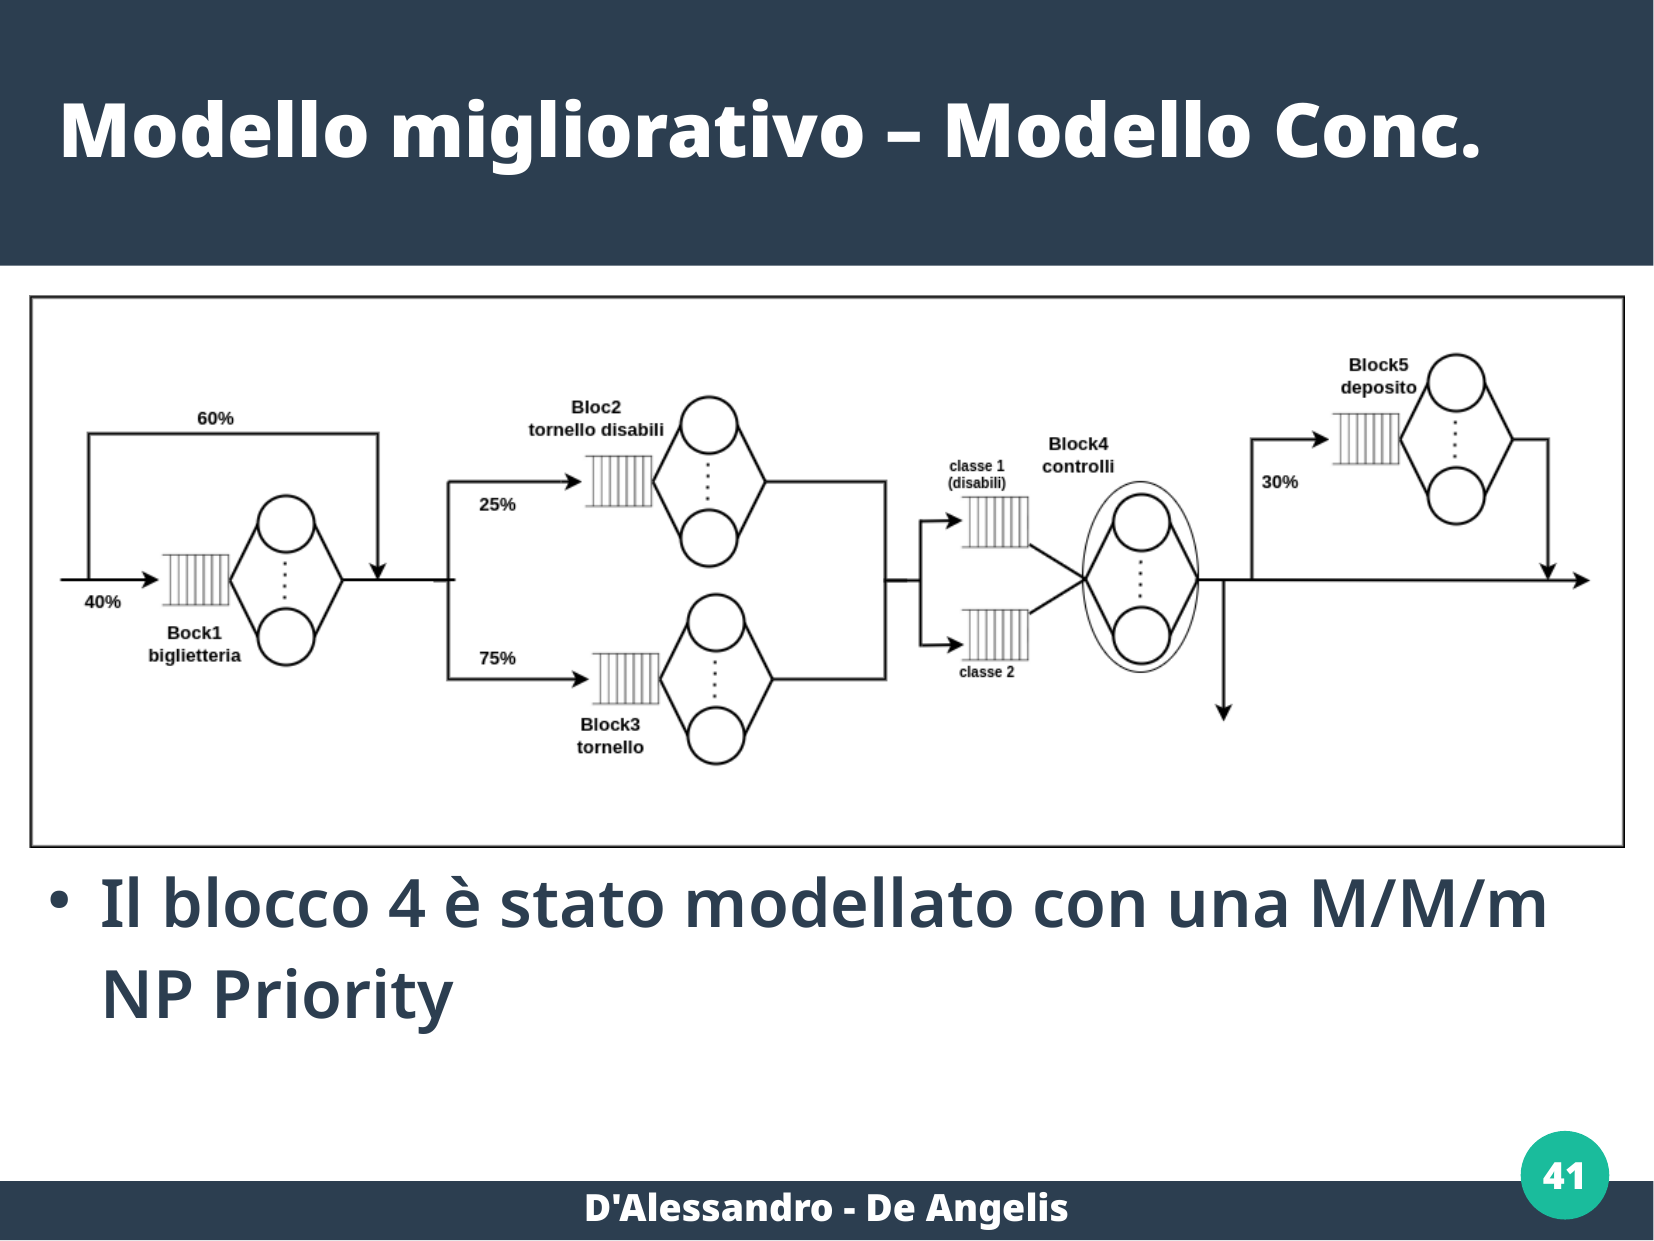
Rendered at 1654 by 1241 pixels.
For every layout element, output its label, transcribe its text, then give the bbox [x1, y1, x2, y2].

picture [29, 295, 1625, 848]
title Modello migliorativo – Modello Conc. [59, 49, 1595, 207]
list Il blocco 4 è stato modellato con una M/M/m NP Priority [29, 856, 1565, 1123]
